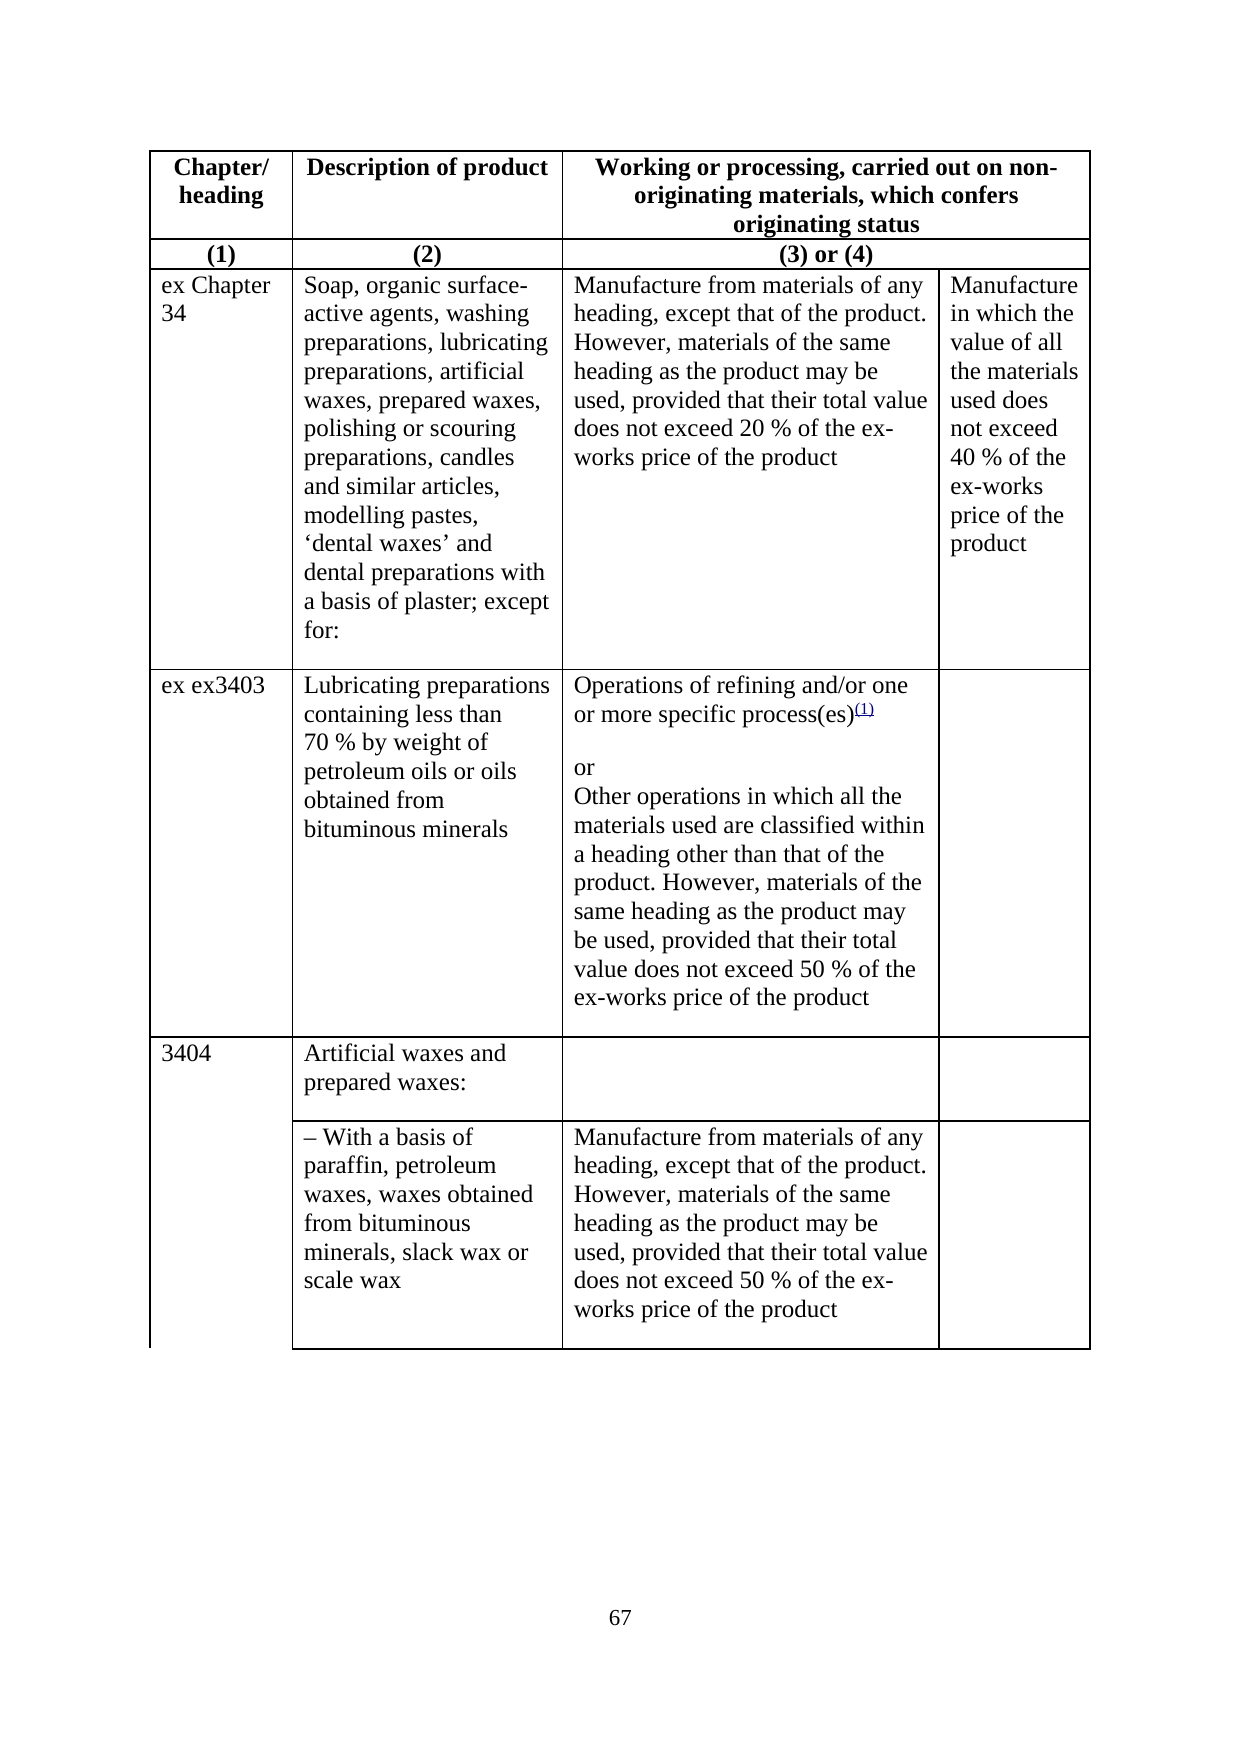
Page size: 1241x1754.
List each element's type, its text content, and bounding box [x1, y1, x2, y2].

table_cell – With a basis of paraffin, petroleum waxes, waxes obtained from bituminous minerals, slack wax or scale wax [293, 1122, 562, 1348]
table_cell (2) [293, 240, 562, 268]
table_cell ex ex3403 [151, 670, 292, 1036]
table_cell [940, 1122, 1089, 1348]
table_cell [563, 1038, 938, 1120]
table_cell (1) [151, 240, 292, 268]
table_cell [151, 1120, 292, 1348]
table_cell Manufacture in which the value of all the materials used does not exceed 40 % of the ex-works price of the product [940, 270, 1089, 668]
table_header Chapter/ heading [151, 152, 292, 238]
table_cell Manufacture from materials of any heading, except that of the product. However, materials of the same heading as the product may be used, provided that their total value does not exceed 50 % of the ex-works price of the product [563, 1122, 938, 1348]
table_cell ex Chapter 34 [151, 270, 292, 668]
table_cell Operations of refining and/or one or more specific process(es)(1) or Other operations in which all the materials used are classified within a heading other than that of the product. However, materials of the same heading as the product may be used, provided that their total value does not exceed 50 % of the ex-works price of the product [563, 670, 938, 1036]
table_cell Manufacture from materials of any heading, except that of the product. However, materials of the same heading as the product may be used, provided that their total value does not exceed 20 % of the ex-works price of the product [563, 270, 938, 668]
table_cell Lubricating preparations containing less than 70 % by weight of petroleum oils or oils obtained from bituminous minerals [293, 670, 562, 1036]
table_cell Artificial waxes and prepared waxes: [293, 1038, 562, 1120]
table_header Description of product [293, 152, 562, 238]
table_cell (3) or (4) [563, 240, 1089, 268]
table_cell [940, 1038, 1089, 1120]
table_cell 3404 [151, 1038, 292, 1120]
table_cell [940, 670, 1089, 1036]
table_cell Soap, organic surface-active agents, washing preparations, lubricating preparations, artificial waxes, prepared waxes, polishing or scouring preparations, candles and similar articles, modelling pastes, ‘dental waxes’ and dental preparations with a basis of plaster; except for: [293, 270, 562, 668]
table_header Working or processing, carried out on non-originating materials, which confers originating status [563, 152, 1089, 238]
